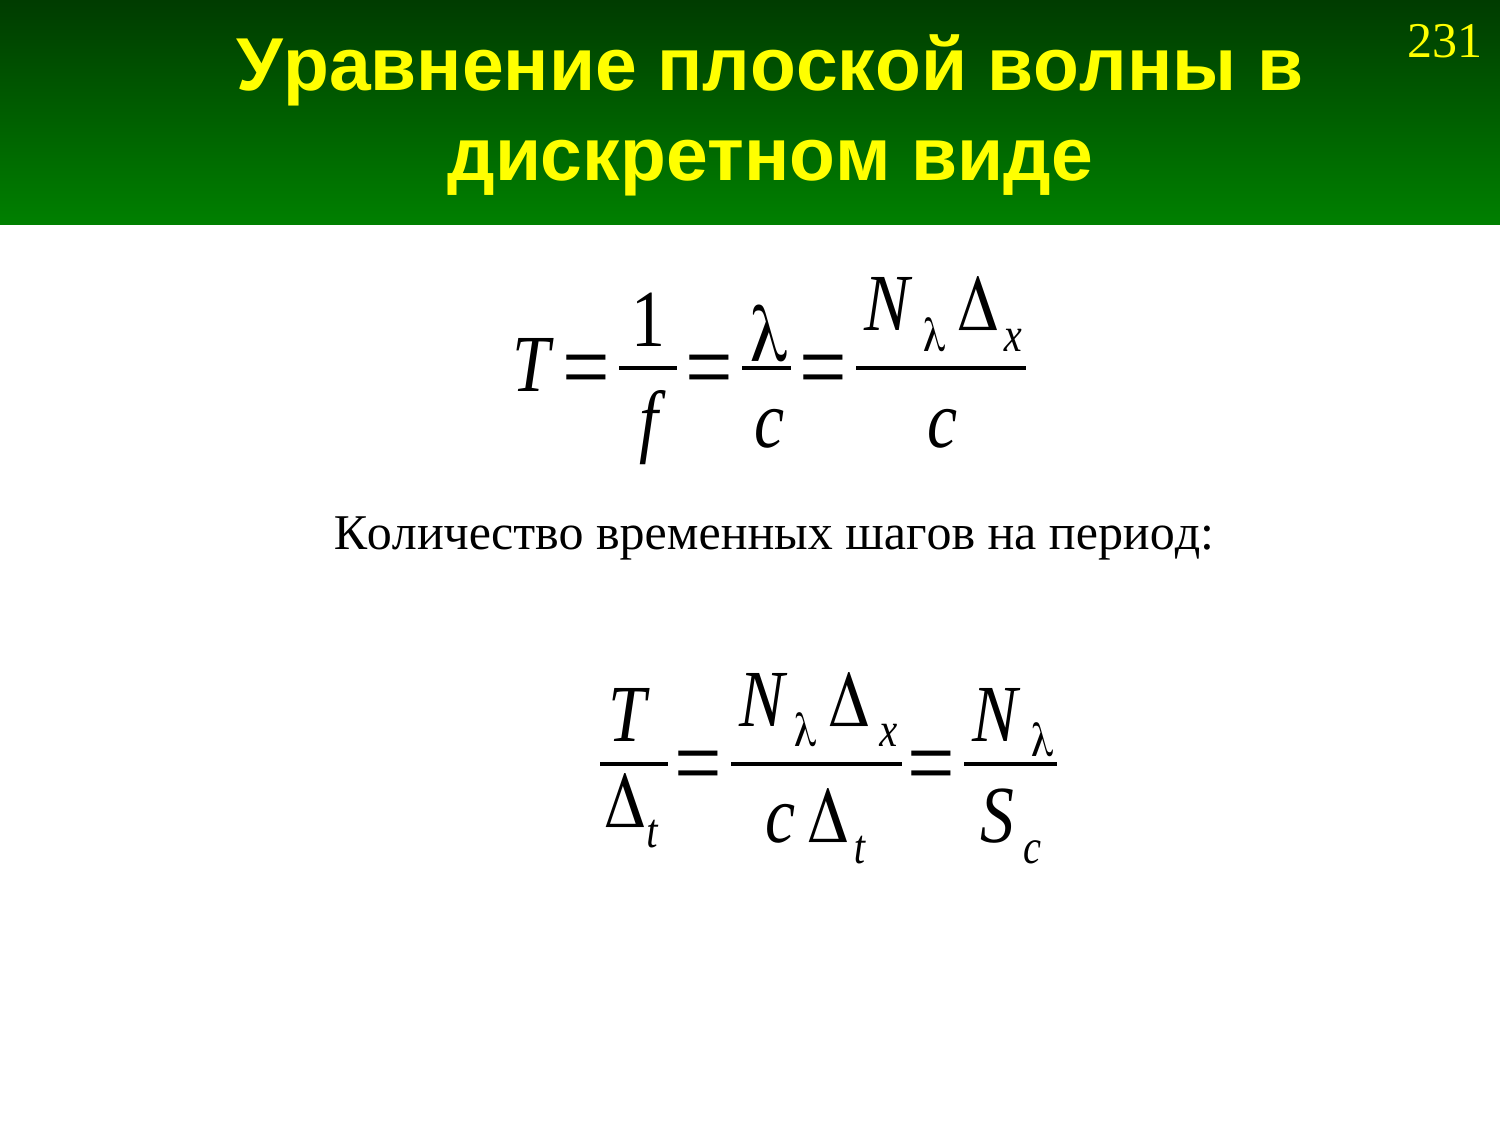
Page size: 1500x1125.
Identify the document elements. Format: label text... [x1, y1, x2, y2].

chart [496, 259, 1047, 467]
title Уравнение плоской волны в дискретном виде [100, 7, 1441, 204]
text_box Количество временных шагов на период: [318, 492, 1230, 567]
chart [578, 655, 1078, 875]
